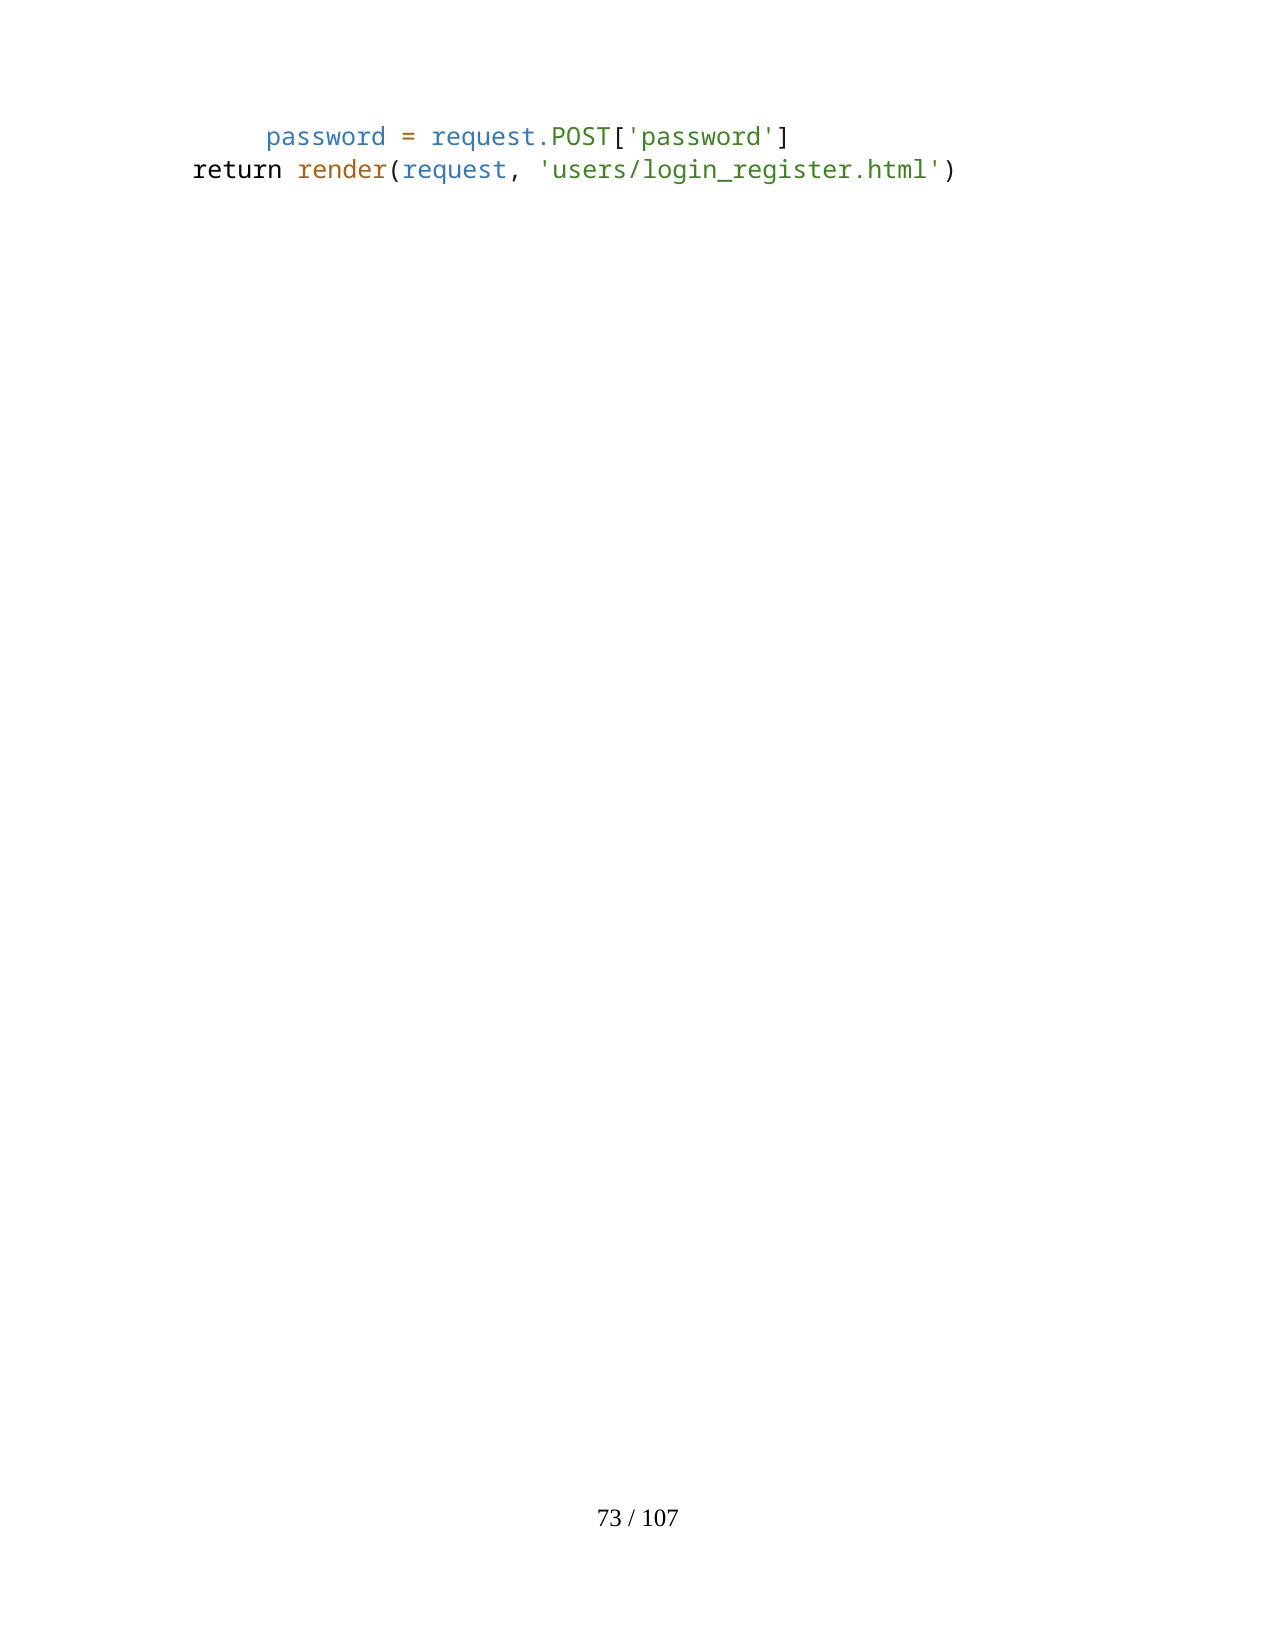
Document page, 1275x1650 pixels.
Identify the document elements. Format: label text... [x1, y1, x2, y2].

text password = request.POST['password'] [118, 118, 1157, 152]
text return render(request, 'users/login_register.html') [118, 152, 1157, 186]
